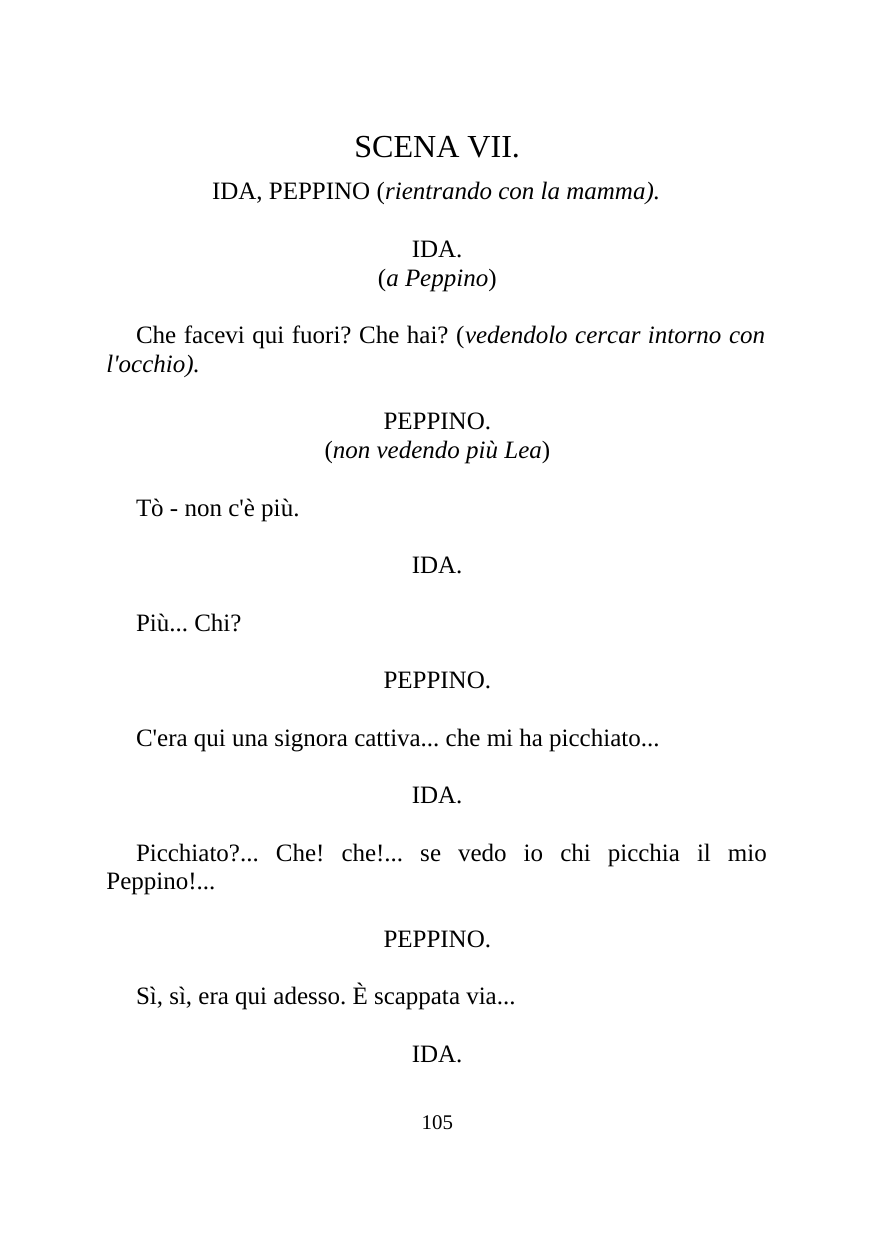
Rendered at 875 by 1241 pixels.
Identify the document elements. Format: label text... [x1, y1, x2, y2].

text Che facevi qui fuori? Che hai? (vedendolo cercar intorno con l'occhio). [106, 320, 768, 378]
text Picchiato?... Che! che!... se vedo io chi picchia il mio Peppino!... [106, 838, 768, 895]
text (non vedendo più Lea) [106, 435, 768, 464]
text IDA. [106, 1039, 768, 1068]
text PEPPINO. [106, 406, 768, 435]
text Tò - non c'è più. [106, 493, 768, 521]
text Più... Chi? [106, 608, 768, 636]
subtitle SCENA VII. [106, 127, 768, 164]
text IDA. [106, 780, 768, 809]
text PEPPINO. [106, 924, 768, 953]
text IDA. [106, 234, 768, 263]
text PEPPINO. [106, 665, 768, 694]
text (a Peppino) [106, 263, 768, 291]
text IDA, PEPPINO (rientrando con la mamma). [106, 176, 768, 205]
text IDA. [106, 550, 768, 579]
text C'era qui una signora cattiva... che mi ha picchiato... [106, 723, 768, 751]
text Sì, sì, era qui adesso. È scappata via... [106, 981, 768, 1010]
